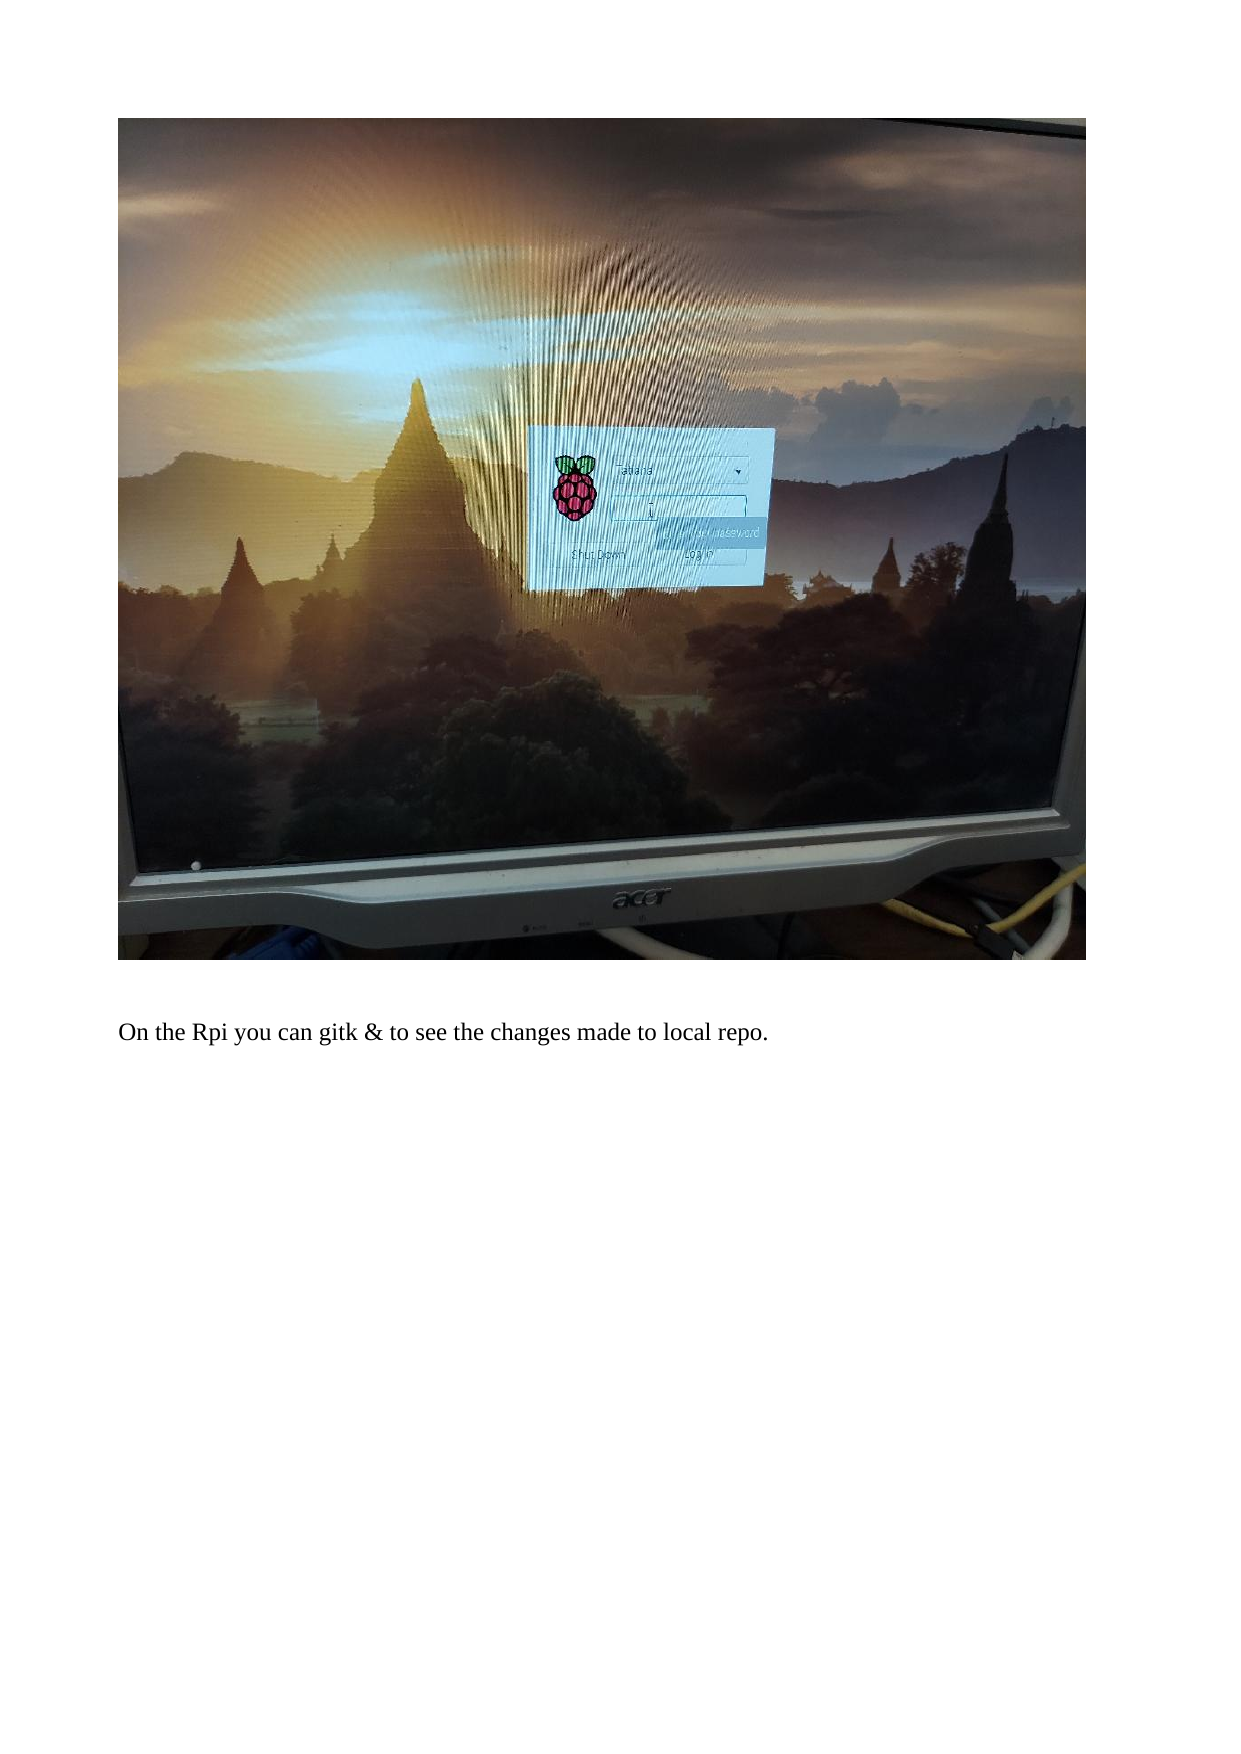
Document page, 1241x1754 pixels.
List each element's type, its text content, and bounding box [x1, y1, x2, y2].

picture [118, 118, 1086, 960]
text On the Rpi you can gitk & to see the changes made to local repo. [118, 1017, 1122, 1046]
